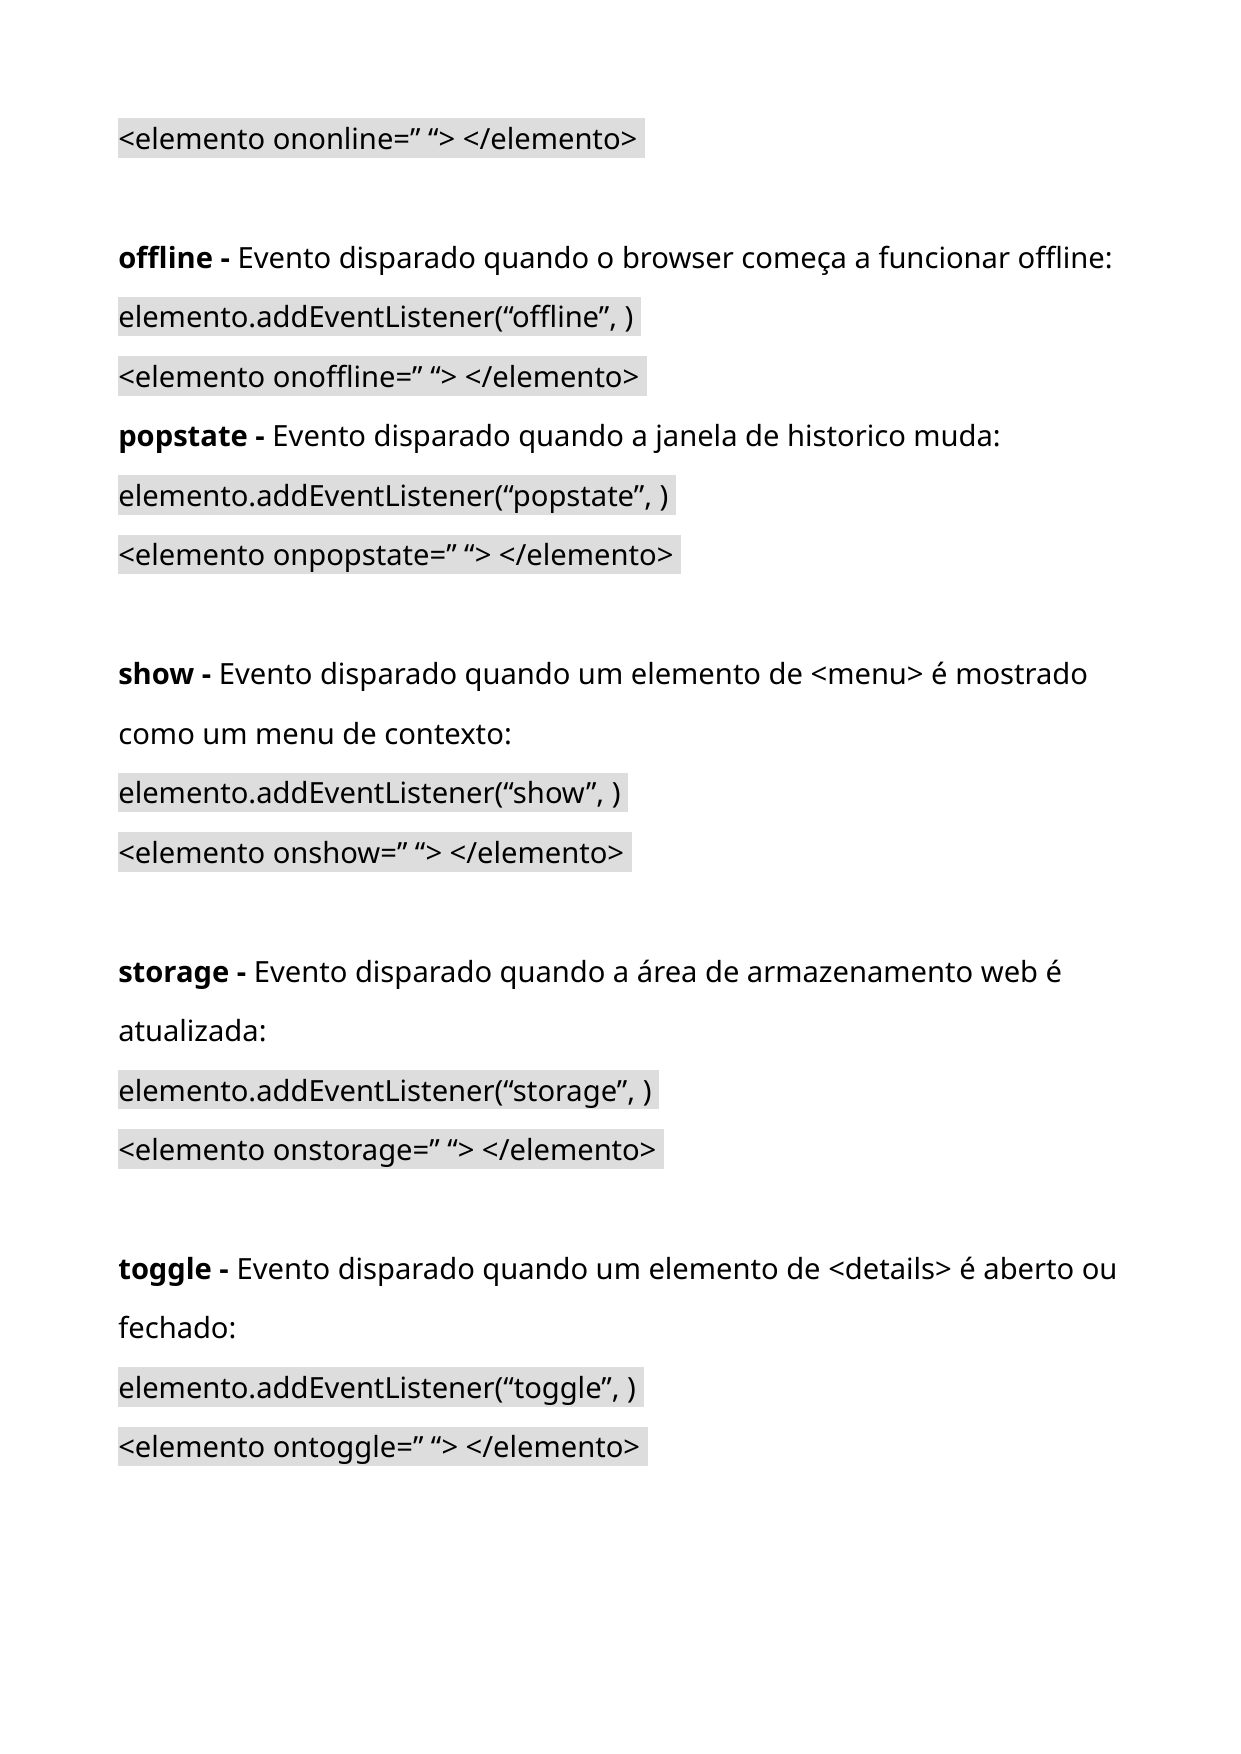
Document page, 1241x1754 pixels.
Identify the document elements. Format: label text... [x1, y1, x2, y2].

text elemento.addEventListener(“popstate”, ) [118, 475, 1122, 515]
text elemento.addEventListener(“show”, ) [118, 772, 1122, 812]
text <elemento onshow=” “> </elemento> [118, 832, 1122, 872]
text offline - Evento disparado quando o browser começa a funcionar offline: [118, 237, 1122, 277]
text <elemento onpopstate=” “> </elemento> [118, 534, 1122, 574]
text <elemento ononline=” “> </elemento> [118, 118, 1122, 158]
text storage - Evento disparado quando a área de armazenamento web é atualizada: [118, 951, 1122, 1050]
text elemento.addEventListener(“toggle”, ) [118, 1367, 1122, 1407]
text toggle - Evento disparado quando um elemento de <details> é aberto ou fechado: [118, 1248, 1122, 1347]
text <elemento ontoggle=” “> </elemento> [118, 1427, 1122, 1466]
text show - Evento disparado quando um elemento de <menu> é mostrado como um menu de contexto: [118, 653, 1122, 753]
text popstate - Evento disparado quando a janela de historico muda: [118, 416, 1122, 455]
text elemento.addEventListener(“storage”, ) [118, 1070, 1122, 1109]
text elemento.addEventListener(“offline”, ) [118, 297, 1122, 336]
text <elemento onstorage=” “> </elemento> [118, 1129, 1122, 1169]
text <elemento onoffline=” “> </elemento> [118, 356, 1122, 396]
